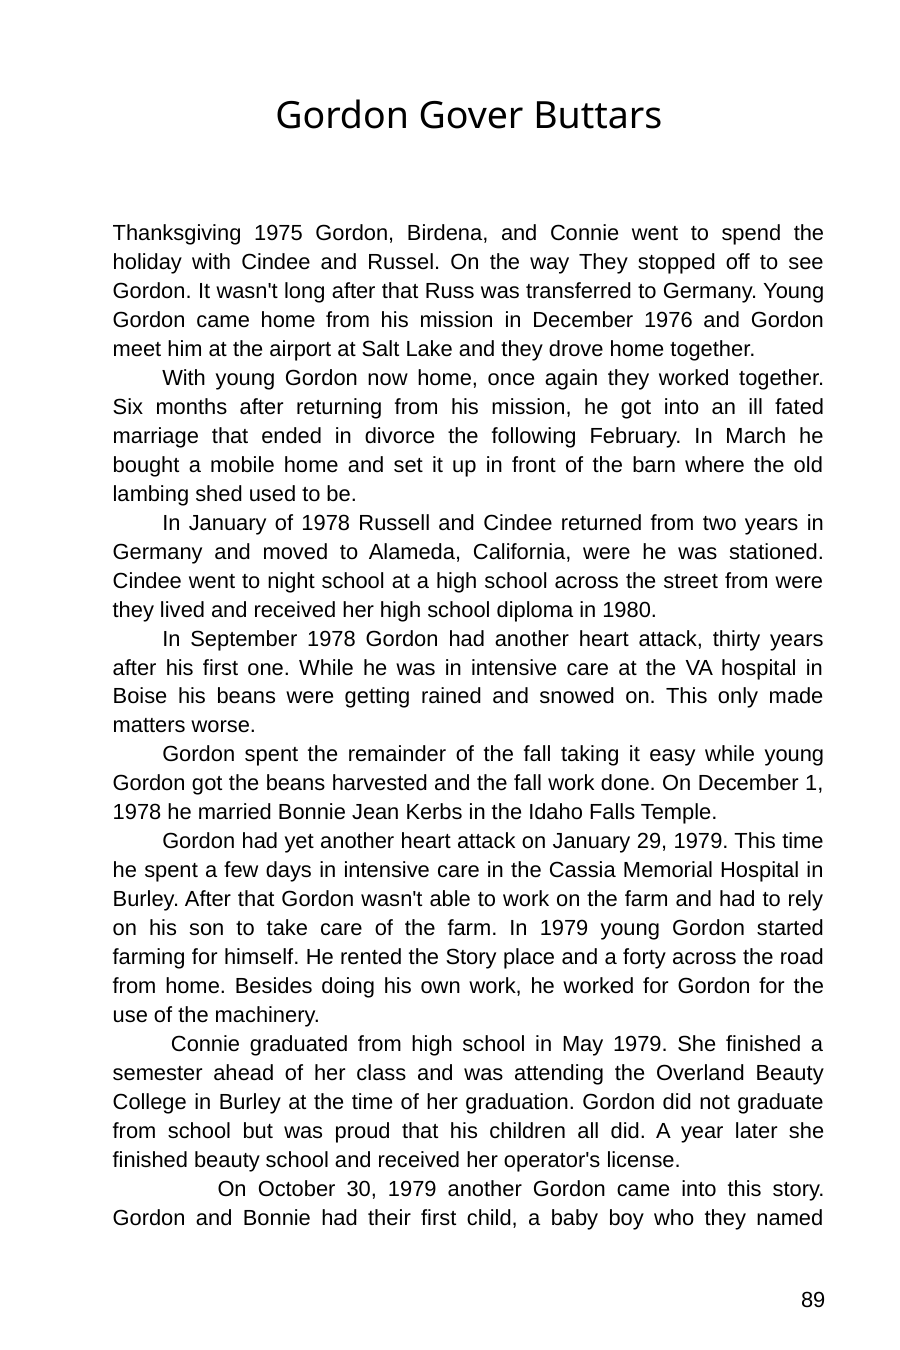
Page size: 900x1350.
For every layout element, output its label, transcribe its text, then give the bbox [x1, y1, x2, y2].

text With young Gordon now home, once again they worked together. Six months after returning from his mission, he got into an ill fated marriage that ended in divorce the following February. In March he bought a mobile home and set it up in front of the barn where the old lambing shed used to be. [112, 365, 825, 506]
text Thanksgiving 1975 Gordon, Birdena, and Connie went to spend the holiday with Cindee and Russel. On the way They stopped off to see Gordon. It wasn't long after that Russ was transferred to Germany. Young Gordon came home from his mission in December 1976 and Gordon meet him at the airport at Salt Lake and they drove home together. [112, 220, 825, 361]
text Connie graduated from high school in May 1979. She finished a semester ahead of her class and was attending the Overland Beauty College in Burley at the time of her graduation. Gordon did not graduate from school but was proud that his children all did. A year later she finished beauty school and received her operator's license. [112, 1031, 825, 1172]
text In January of 1978 Russell and Cindee returned from two years in Germany and moved to Alameda, California, were he was stationed. Cindee went to night school at a high school across the street from were they lived and received her high school diploma in 1980. [112, 510, 825, 622]
text Gordon spent the remainder of the fall taking it easy while young Gordon got the beans harvested and the fall work done. On December 1, 1978 he married Bonnie Jean Kerbs in the Idaho Falls Temple. [112, 741, 825, 824]
text In September 1978 Gordon had another heart attack, thirty years after his first one. While he was in intensive care at the VA hospital in Boise his beans were getting rained and snowed on. This only made matters worse. [112, 626, 825, 738]
text Gordon had yet another heart attack on January 29, 1979. This time he spent a few days in intensive care in the Cassia Memorial Hospital in Burley. After that Gordon wasn't able to work on the farm and had to rely on his son to take care of the farm. In 1979 young Gordon started farming for himself. He rented the Story place and a forty across the road from home. Besides doing his own work, he worked for Gordon for the use of the machinery. [112, 828, 825, 1027]
text On October 30, 1979 another Gordon came into this story. Gordon and Bonnie had their first child, a baby boy who they named [112, 1176, 825, 1230]
